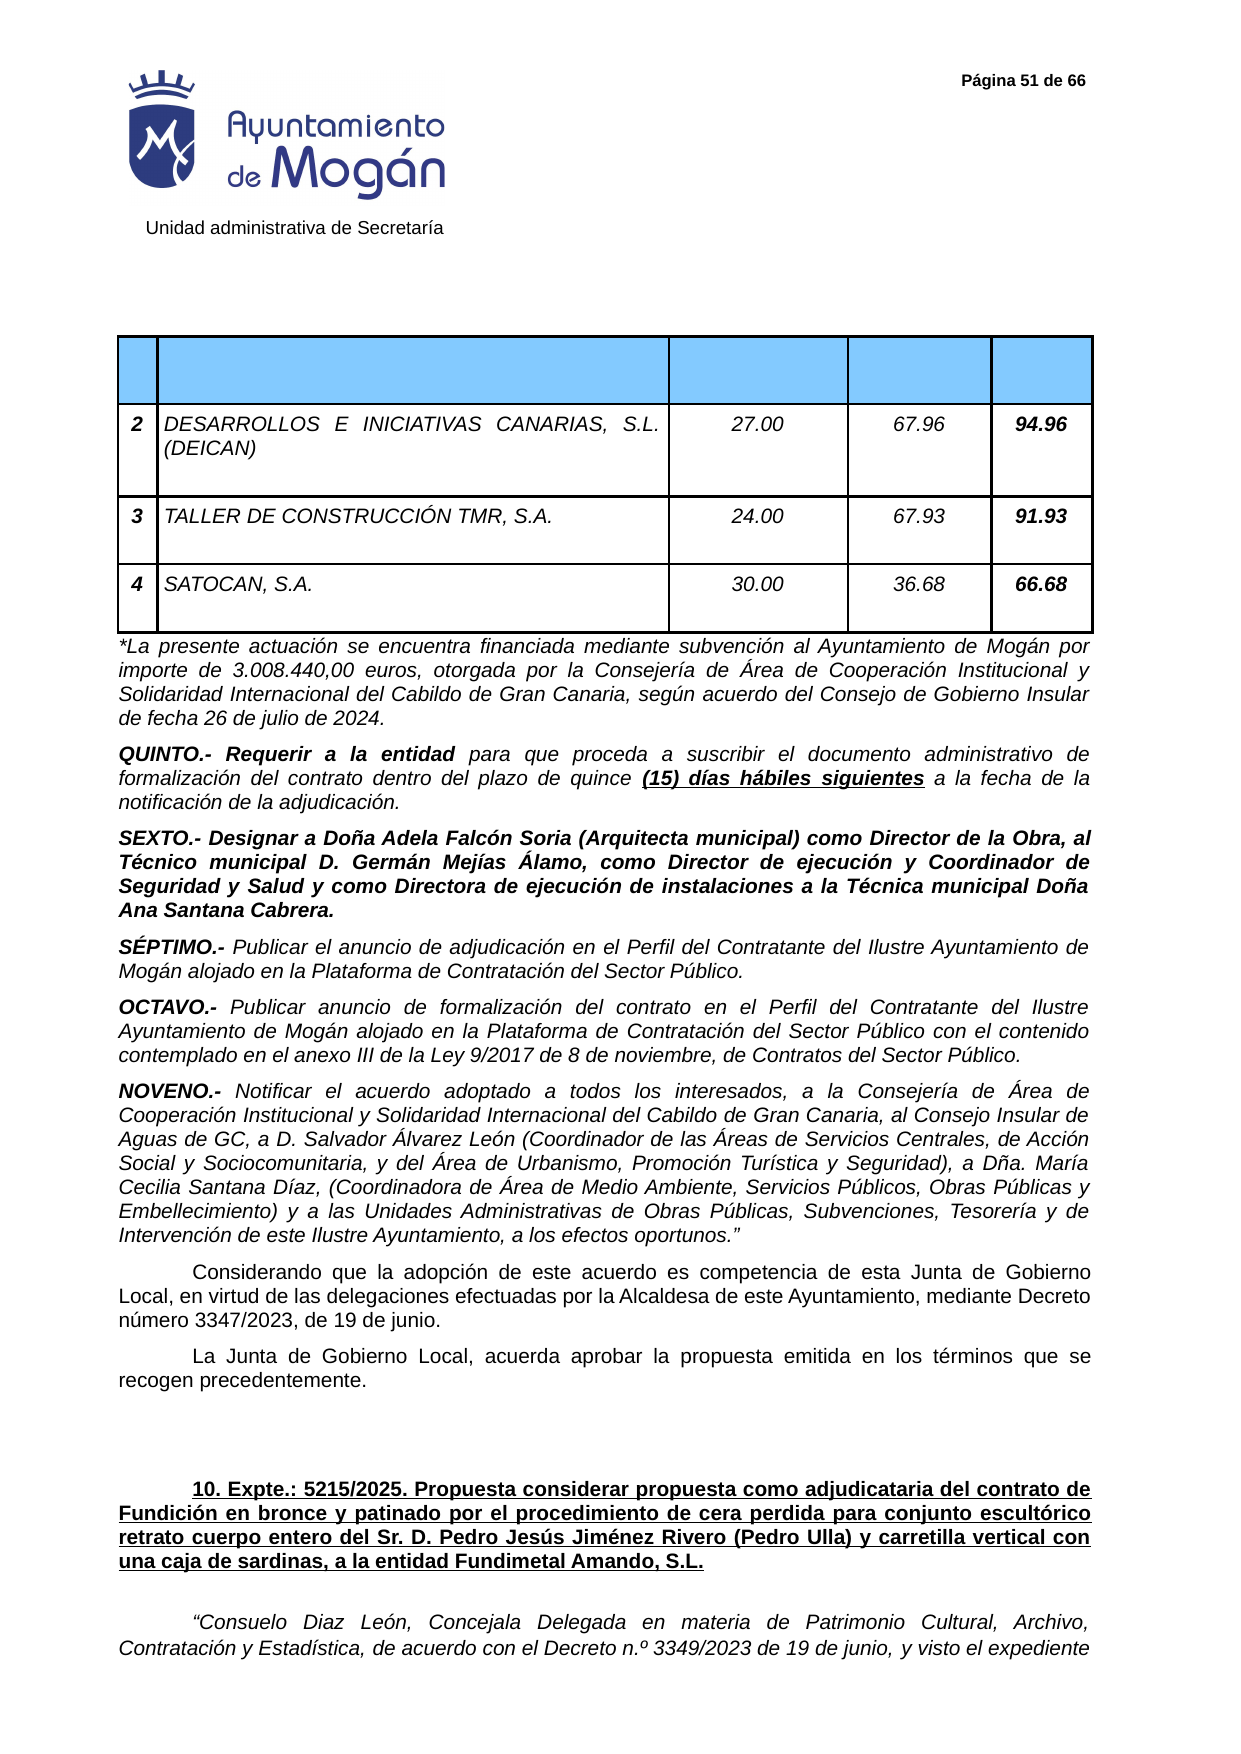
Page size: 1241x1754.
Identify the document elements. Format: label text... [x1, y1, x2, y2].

text SÉPTIMO.- Publicar el anuncio de adjudicación en el Perfil del Contratante del Ilustre Ayuntamiento de Mogán alojado en la Plataforma de Contratación del Sector Público. [118, 934, 1092, 982]
text La Junta de Gobierno Local, acuerda aprobar la propuesta emitida en los términos que se recogen precedentemente. [118, 1344, 1092, 1392]
table_cell [159, 338, 668, 403]
table_cell [119, 338, 156, 403]
text “Consuelo Diaz León, Concejala Delegada en materia de Patrimonio Cultural, Archivo, Contratación y Estadística, de acuerdo con el Decreto n.º 3349/2023 de 19 de junio, y visto el expediente [118, 1609, 1092, 1660]
text NOVENO.- Notificar el acuerdo adoptado a todos los interesados, a la Consejería de Área de Cooperación Institucional y Solidaridad Internacional del Cabildo de Gran Canaria, al Consejo Insular de Aguas de GC, a D. Salvador Álvarez León (Coordinador de las Áreas de Servicios Centrales, de Acción Social y Sociocomunitaria, y del Área de Urbanismo, Promoción Turística y Seguridad), a Dña. María Cecilia Santana Díaz, (Coordinadora de Área de Medio Ambiente, Servicios Públicos, Obras Públicas y Embellecimiento) y a las Unidades Administrativas de Obras Públicas, Subvenciones, Tesorería y de Intervención de este Ilustre Ayuntamiento, a los efectos oportunos.” [118, 1079, 1092, 1247]
text SEXTO.- Designar a Doña Adela Falcón Soria (Arquitecta municipal) como Director de la Obra, al Técnico municipal D. Germán Mejías Álamo, como Director de ejecución y Coordinador de Seguridad y Salud y como Directora de ejecución de instalaciones a la Técnica municipal Doña Ana Santana Cabrera. [118, 826, 1092, 922]
table_cell 69,00 [849, 338, 990, 403]
table_cell 91,93 [993, 498, 1091, 563]
table_cell 67,96 [849, 405, 990, 495]
table_cell 4 [119, 565, 156, 631]
table_cell TALLER DE CONSTRUCCIÓN TMR, S.A. [159, 498, 668, 563]
picture [128, 70, 445, 206]
table_cell 27,00 [670, 405, 847, 495]
text *La presente actuación se encuentra financiada mediante subvención al Ayuntamiento de Mogán por importe de 3.008.440,00 euros, otorgada por la Consejería de Área de Cooperación Institucional y Solidaridad Internacional del Cabildo de Gran Canaria, según acuerdo del Consejo de Gobierno Insular de fecha 26 de julio de 2024. [118, 634, 1092, 729]
table_cell 66,68 [993, 565, 1091, 631]
text 10. Expte.: 5215/2025. Propuesta considerar propuesta como adjudicataria del contrato de Fundición en bronce y patinado por el procedimiento de cera perdida para conjunto escultórico [118, 1477, 1092, 1522]
table_cell 36,68 [849, 565, 990, 631]
text QUINTO.- Requerir a la entidad para que proceda a suscribir el documento administrativo de formalización del contrato dentro del plazo de quince (15) días hábiles siguientes a la fecha de la notificación de la adjudicación. [118, 742, 1092, 814]
text Considerando que la adopción de este acuerdo es competencia de esta Junta de Gobierno Local, en virtud de las delegaciones efectuadas por la Alcaldesa de este Ayuntamiento, mediante Decreto número 3347/2023, de 19 de junio. [118, 1259, 1092, 1331]
table_cell DESARROLLOS E INICIATIVAS CANARIAS, S.L. (DEICAN) [159, 405, 668, 495]
table_cell 97,00 [993, 338, 1091, 403]
table_cell 2 [119, 405, 156, 495]
table_cell 28,00 [670, 338, 847, 403]
text OCTAVO.- Publicar anuncio de formalización del contrato en el Perfil del Contratante del Ilustre Ayuntamiento de Mogán alojado en la Plataforma de Contratación del Sector Público con el contenido contemplado en el anexo III de la Ley 9/2017 de 8 de noviembre, de Contratos del Sector Público. [118, 995, 1092, 1067]
table_cell 30,00 [670, 565, 847, 631]
table_cell 67,93 [849, 498, 990, 563]
table_cell 94,96 [993, 405, 1091, 495]
table_cell SATOCAN, S.A. [159, 565, 668, 631]
table_cell 24,00 [670, 498, 847, 563]
text retrato cuerpo entero del Sr. D. Pedro Jesús Jiménez Rivero (Pedro Ulla) y carretilla vertical con una caja de sardinas, a la entidad Fundimetal Amando, S.L. [118, 1523, 1092, 1573]
table_cell 3 [119, 498, 156, 563]
